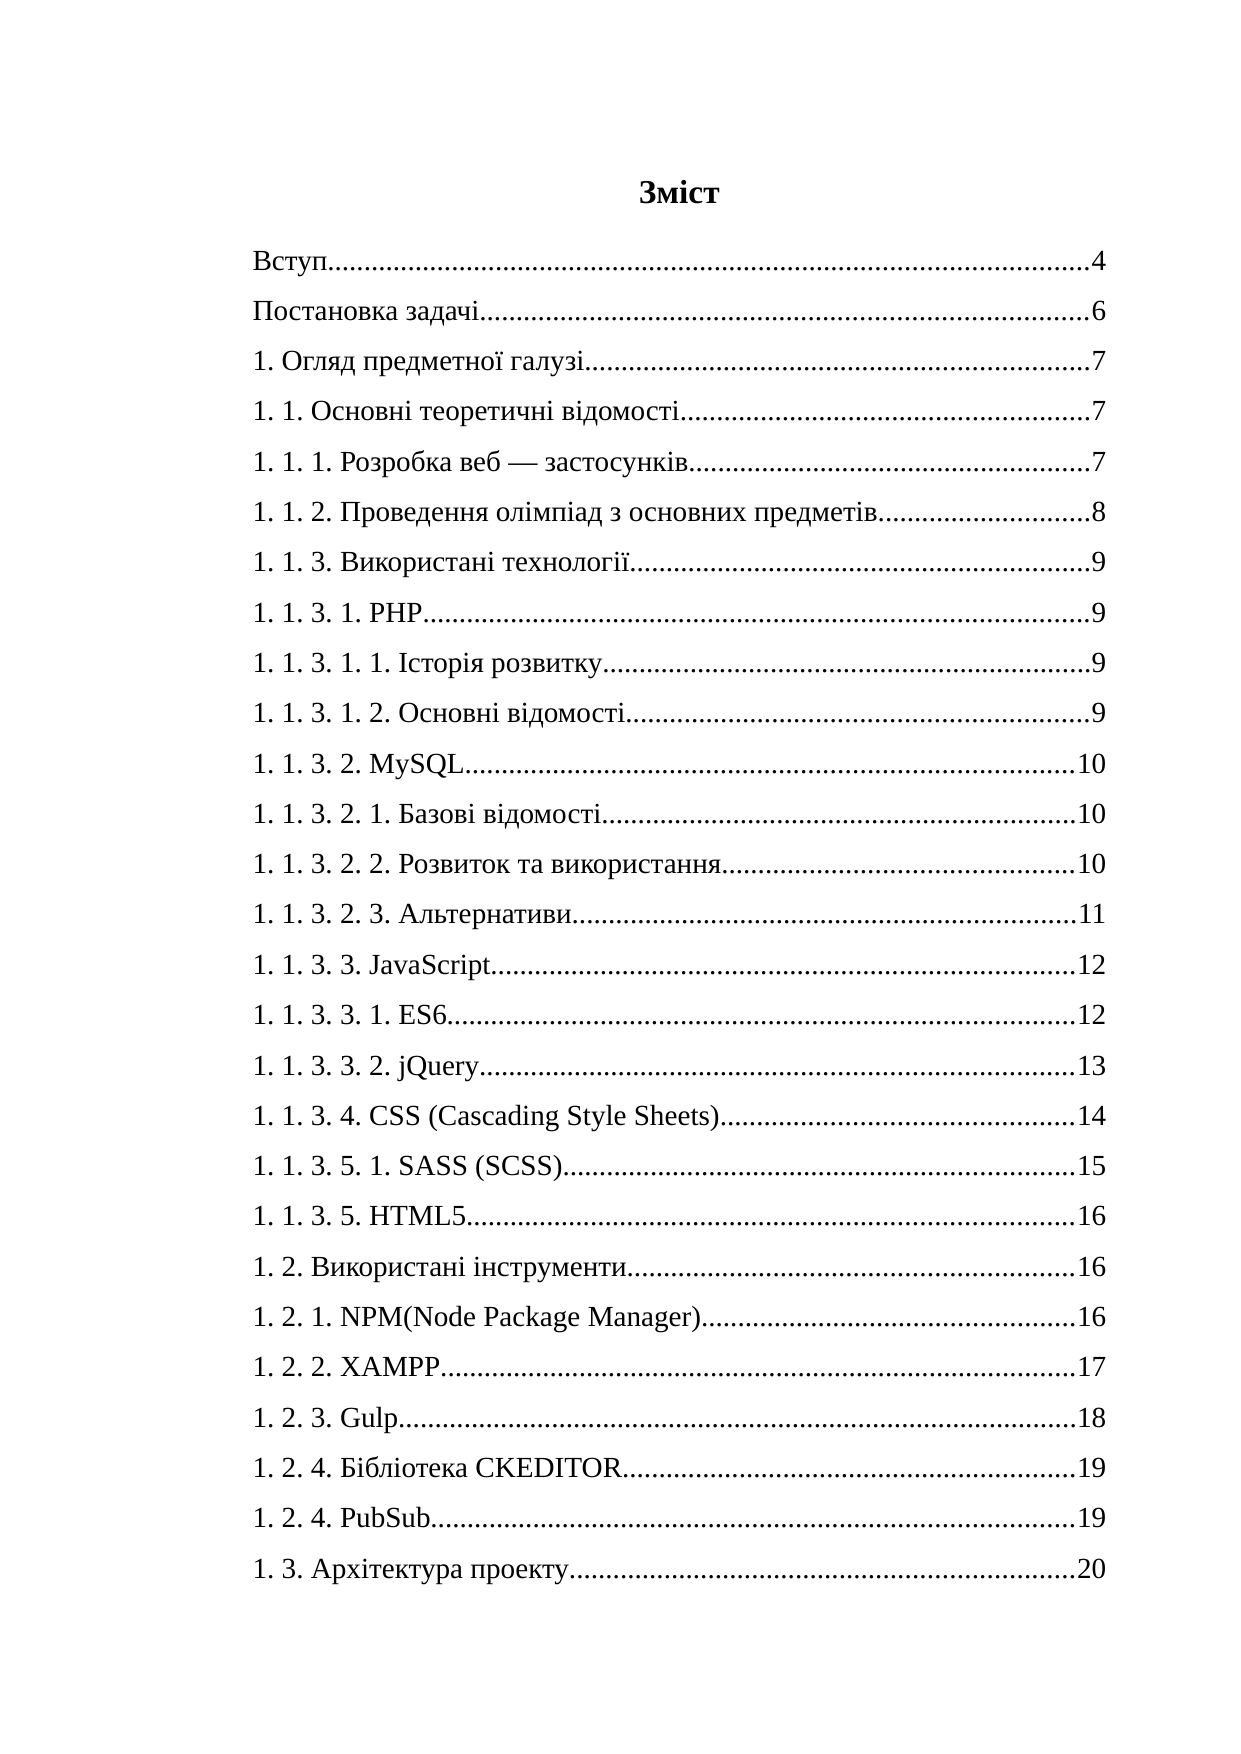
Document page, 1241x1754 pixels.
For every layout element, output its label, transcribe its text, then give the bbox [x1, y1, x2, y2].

text 1. Огляд предметної галузі 7 [177, 343, 1181, 377]
text 1. 1. 3. 3. 1. ES6 12 [177, 997, 1181, 1031]
text 1. 1. 3. 2. MySQL 10 [177, 746, 1181, 779]
text 1. 1. 3. 3. JavaScript 12 [177, 947, 1181, 981]
text 1. 2. 1. NPM(Node Package Manager) 16 [177, 1299, 1181, 1333]
text 1. 1. 3. 2. 3. Альтернативи 11 [177, 897, 1181, 930]
text 1. 2. 3. Gulp 18 [177, 1400, 1181, 1433]
text 1. 1. 2. Проведення олімпіад з основних предметів 8 [177, 494, 1181, 528]
text 1. 2. Використані інструменти 16 [177, 1249, 1181, 1282]
text Постановка задачі 6 [177, 293, 1181, 326]
text 1. 2. 2. XAMPP 17 [177, 1349, 1181, 1383]
text 1. 1. 3. 1. PHP 9 [177, 595, 1181, 628]
text 1. 2. 4. Бібліотека CKEDITOR 19 [177, 1450, 1181, 1484]
text 1. 1. 3. 1. 1. Історія розвитку 9 [177, 645, 1181, 679]
text 1. 1. 1. Розробка веб — застосунків 7 [177, 444, 1181, 477]
text 1. 3. Архітектура проекту 20 [177, 1551, 1181, 1584]
text 1. 1. 3. 3. 2. jQuery 13 [177, 1048, 1181, 1081]
text 1. 2. 4. PubSub 19 [177, 1500, 1181, 1534]
text 1. 1. 3. 5. HTML5 16 [177, 1198, 1181, 1232]
text 1. 1. 3. 2. 2. Розвиток та використання 10 [177, 846, 1181, 880]
text 1. 1. 3. 4. CSS (Cascading Style Sheets) 14 [177, 1098, 1181, 1131]
text 1. 1. 3. 2. 1. Базові відомості 10 [177, 796, 1181, 829]
text Вступ 4 [177, 243, 1181, 276]
text 1. 1. 3. 1. 2. Основні відомості 9 [177, 695, 1181, 729]
text 1. 1. Основні теоретичні відомості 7 [177, 393, 1181, 427]
text 1. 1. 3. 5. 1. SASS (SCSS) 15 [177, 1148, 1181, 1182]
text 1. 1. 3. Використані технології 9 [177, 544, 1181, 578]
subtitle Зміст [177, 173, 1181, 211]
